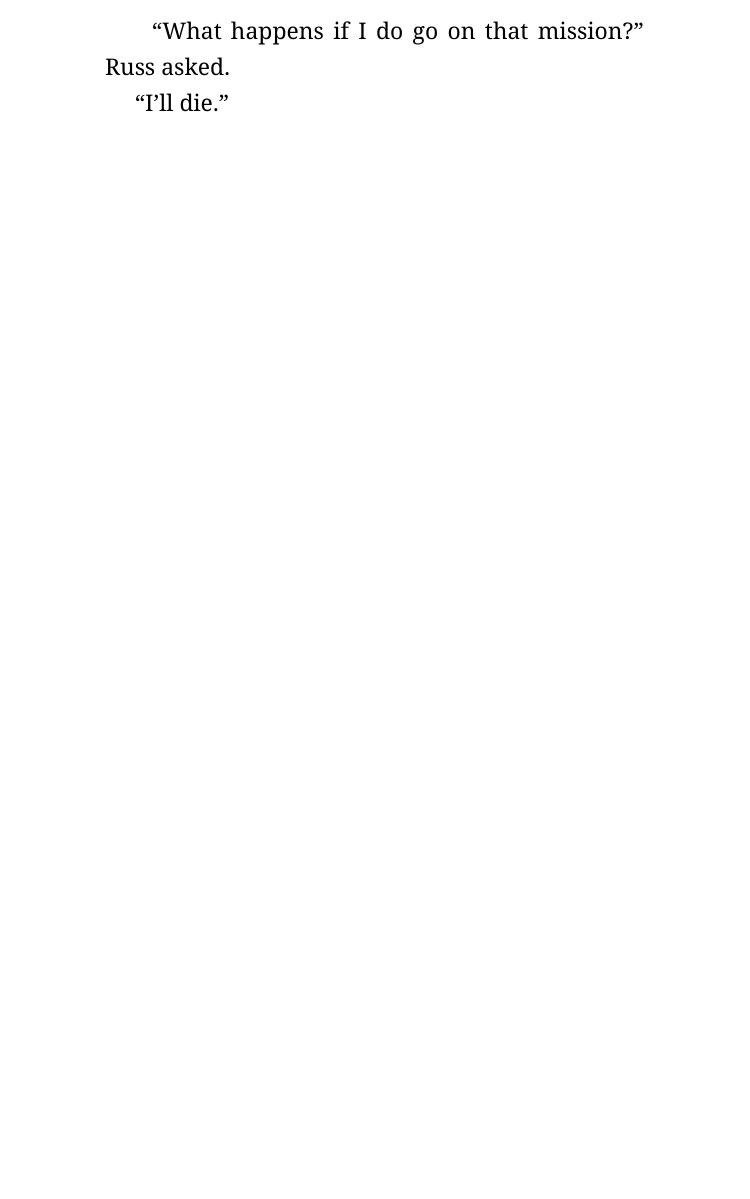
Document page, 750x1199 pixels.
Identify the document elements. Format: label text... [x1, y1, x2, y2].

text “What happens if I do go on that mission?” Russ asked. [105, 15, 645, 82]
text “I’ll die.” [105, 87, 645, 118]
